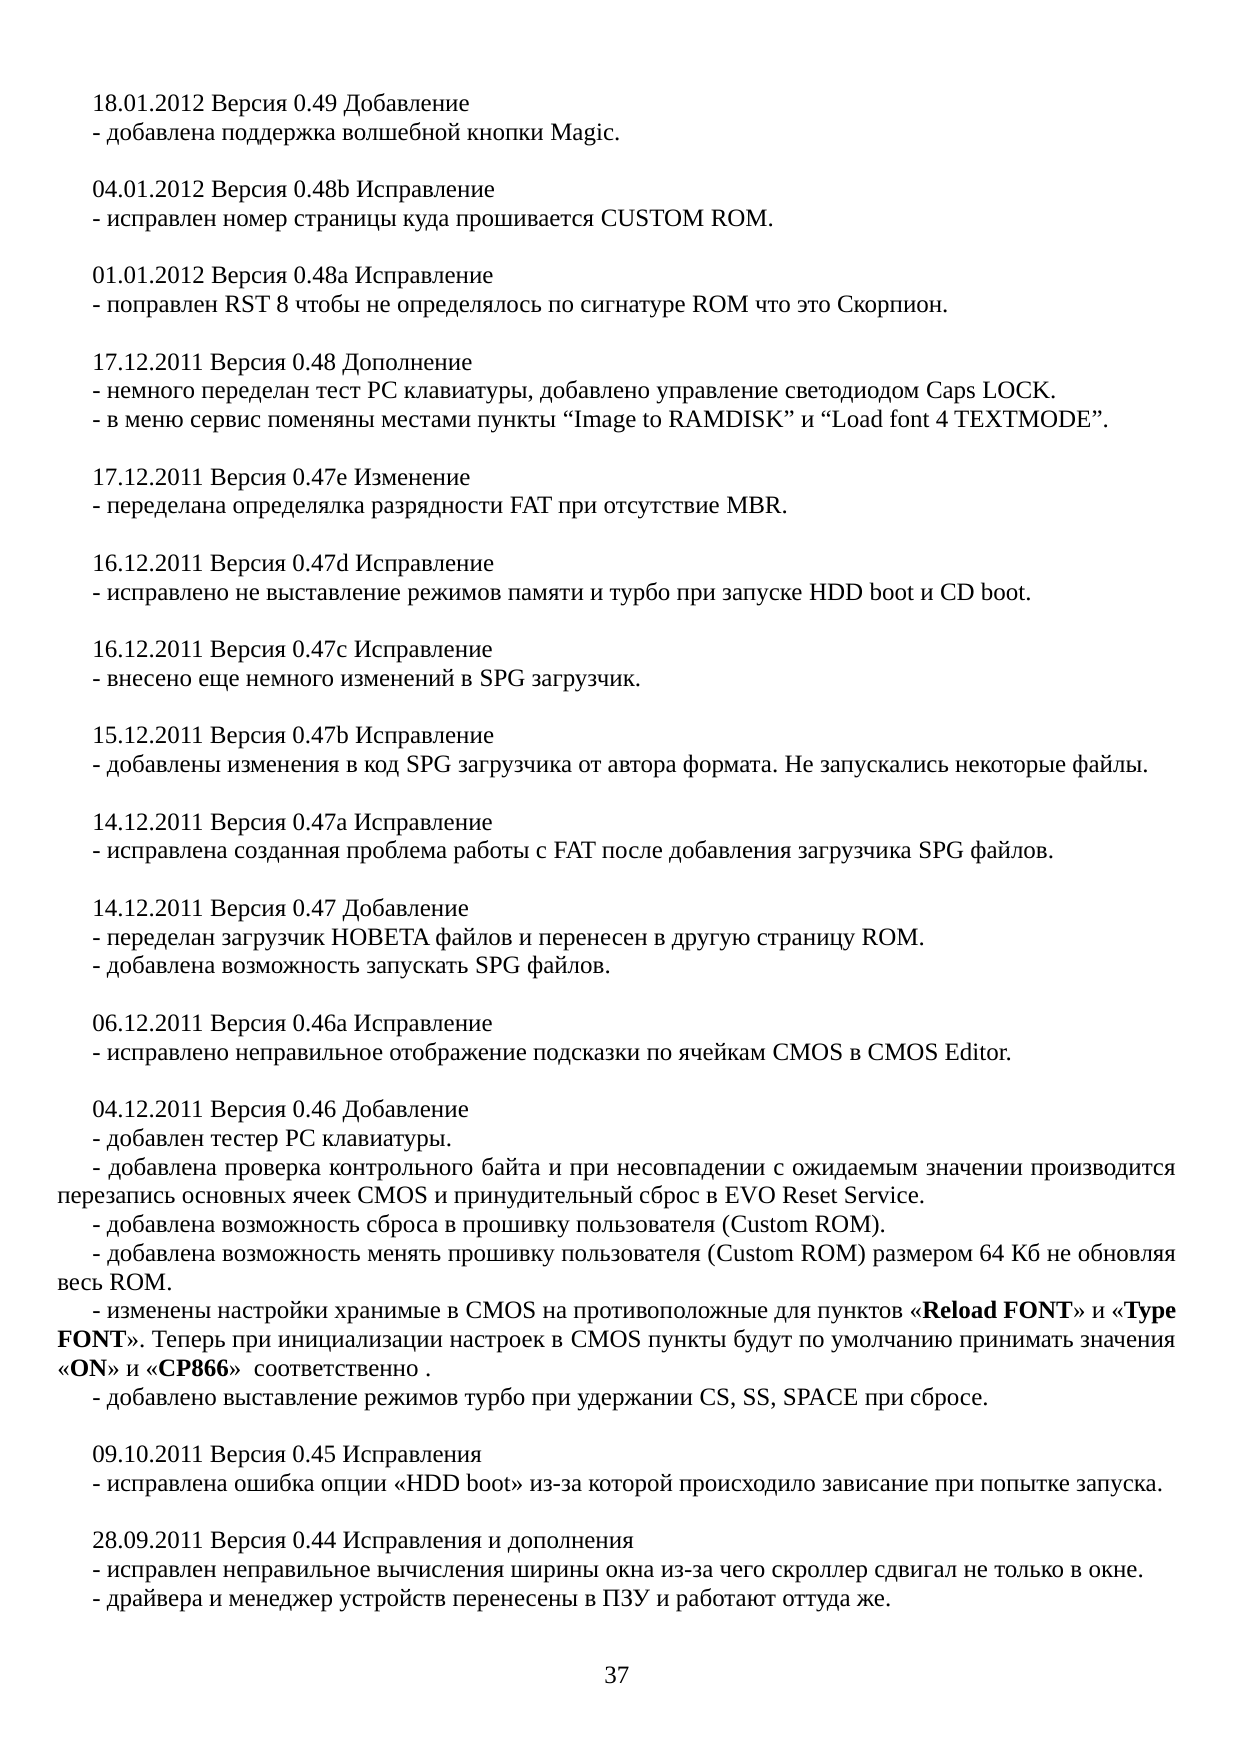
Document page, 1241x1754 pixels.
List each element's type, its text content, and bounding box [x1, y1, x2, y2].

text 15.12.2011 Версия 0.47b Исправление [57, 721, 1176, 749]
text - добавлена поддержка волшебной кнопки Magic. [57, 117, 1176, 146]
text - исправлена ошибка опции «HDD boot» из-за которой происходило зависание при попытке запуска. [57, 1468, 1176, 1497]
text - исправлен номер страницы куда прошивается CUSTOM ROM. [57, 203, 1176, 232]
text - исправлено неправильное отображение подсказки по ячейкам CMOS в CMOS Editor. [57, 1037, 1176, 1066]
text - поправлен RST 8 чтобы не определялось по сигнатуре ROM что это Скорпион. [57, 289, 1176, 318]
text - драйвера и менеджер устройств перенесены в ПЗУ и работают оттуда же. [57, 1583, 1176, 1612]
text - добавлена возможность менять прошивку пользователя (Custom ROM) размером 64 Кб не обновляя весь ROM. [57, 1238, 1176, 1296]
text - переделан загрузчик HOBETA файлов и перенесен в другую страницу ROM. [57, 922, 1176, 951]
text - добавлено выставление режимов турбо при удержании CS, SS, SPACE при сбросе. [57, 1382, 1176, 1411]
text - в меню сервис поменяны местами пункты “Image to RAMDISK” и “Load font 4 TEXTMODE”. [57, 404, 1176, 433]
text - немного переделан тест PC клавиатуры, добавлено управление светодиодом Caps LOCK. [57, 376, 1176, 404]
text - внесено еще немного изменений в SPG загрузчик. [57, 663, 1176, 692]
text 16.12.2011 Версия 0.47c Исправление [57, 634, 1176, 663]
text - исправлено не выставление режимов памяти и турбо при запуске HDD boot и CD boot. [57, 577, 1176, 606]
text 28.09.2011 Версия 0.44 Исправления и дополнения [57, 1526, 1176, 1554]
text - добавлена проверка контрольного байта и при несовпадении с ожидаемым значении производится перезапись основных ячеек CMOS и принудительный сброс в EVO Reset Service. [57, 1152, 1176, 1209]
text 14.12.2011 Версия 0.47 Добавление [57, 893, 1176, 922]
text 17.12.2011 Версия 0.48 Дополнение [57, 347, 1176, 376]
text - добавлен тестер PC клавиатуры. [57, 1123, 1176, 1152]
text - изменены настройки хранимые в CMOS на противоположные для пунктов «Reload FONT» и «Type FONT». Теперь при инициализации настроек в CMOS пункты будут по умолчанию принимать значения «ON» и «CP866» соответственно . [57, 1296, 1176, 1382]
text - добавлена возможность запускать SPG файлов. [57, 951, 1176, 979]
text 14.12.2011 Версия 0.47a Исправление [57, 807, 1176, 836]
text 06.12.2011 Версия 0.46а Исправление [57, 1008, 1176, 1037]
text 09.10.2011 Версия 0.45 Исправления [57, 1439, 1176, 1468]
text - исправлен неправильное вычисления ширины окна из-за чего скроллер сдвигал не только в окне. [57, 1554, 1176, 1583]
text 01.01.2012 Версия 0.48а Исправление [57, 261, 1176, 289]
text 16.12.2011 Версия 0.47d Исправление [57, 548, 1176, 577]
text 04.12.2011 Версия 0.46 Добавление [57, 1094, 1176, 1123]
text - переделана определялка разрядности FAT при отсутствие MBR. [57, 491, 1176, 519]
text - добавлена возможность сброса в прошивку пользователя (Custom ROM). [57, 1209, 1176, 1238]
text 17.12.2011 Версия 0.47e Изменение [57, 462, 1176, 491]
text 18.01.2012 Версия 0.49 Добавление [57, 88, 1176, 117]
text - исправлена созданная проблема работы с FAT после добавления загрузчика SPG файлов. [57, 836, 1176, 864]
text - добавлены изменения в код SPG загрузчика от автора формата. Не запускались некоторые файлы. [57, 749, 1176, 778]
text 04.01.2012 Версия 0.48b Исправление [57, 174, 1176, 203]
